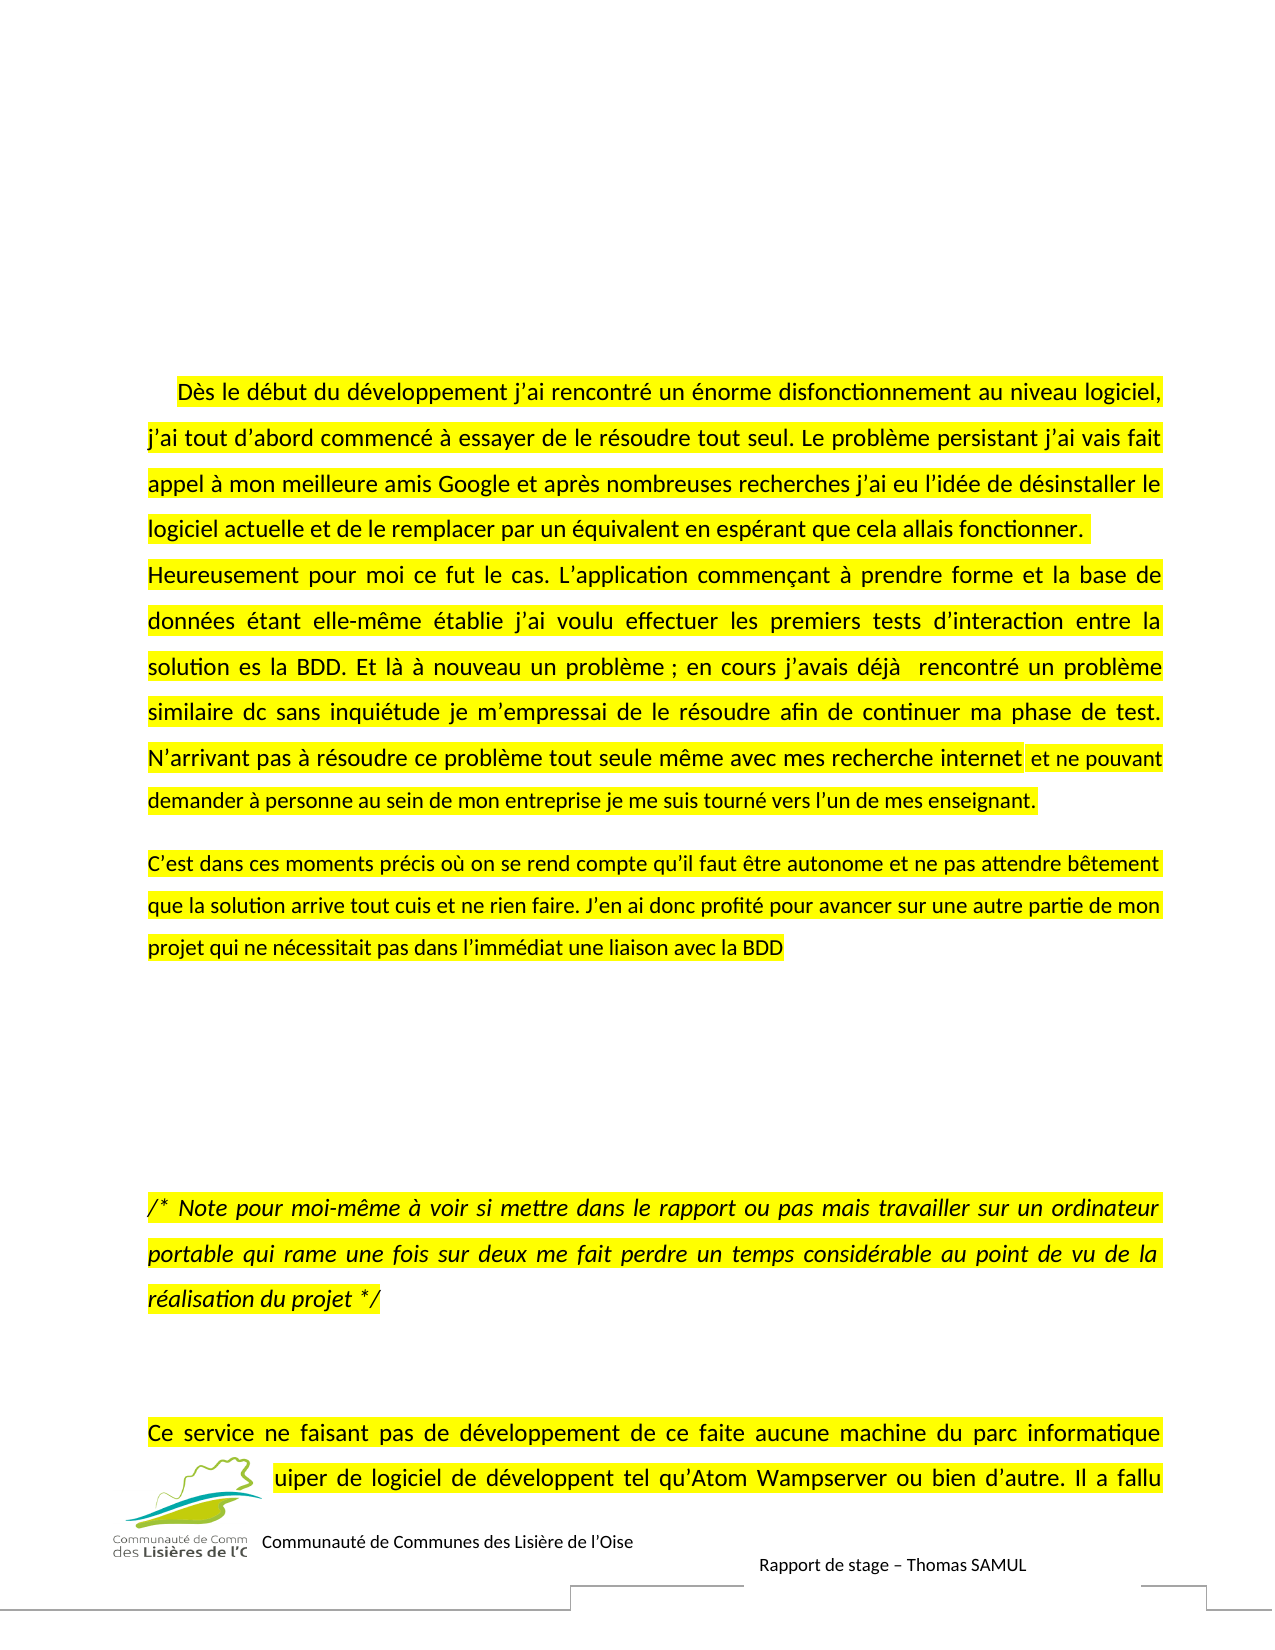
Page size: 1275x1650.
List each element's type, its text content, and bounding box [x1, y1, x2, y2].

text Ce service ne faisant pas de développement de ce faite aucune machine du parc informatique n’étaient équiper de logiciel de développent tel qu’Atom Wampserver ou bien d’autre. Il a fallu [148, 1417, 1163, 1493]
text /* Note pour moi-même à voir si mettre dans le rapport ou pas mais travailler sur un ordinateur portable qui rame une fois sur deux me fait perdre un temps considérable au point de vu de la réalisation du projet */ [148, 1192, 1163, 1314]
text Dès le début du développement j’ai rencontré un énorme disfonctionnement au niveau logiciel, j’ai tout d’abord commencé à essayer de le résoudre tout seul. Le problème persistant j’ai vais fait appel à mon meilleure amis Google et après nombreuses recherches j’ai eu l’idée de désinstaller le logiciel actuelle et de le remplacer par un équivalent en espérant que cela allais fonctionner. [148, 376, 1163, 544]
text C’est dans ces moments précis où on se rend compte qu’il faut être autonome et ne pas attendre bêtement que la solution arrive tout cuis et ne rien faire. J’en ai donc profité pour avancer sur une autre partie de mon projet qui ne nécessitait pas dans l’immédiat une liaison avec la BDD [148, 849, 1163, 961]
text Heureusement pour moi ce fut le cas. L’application commençant à prendre forme et la base de données étant elle-même établie j’ai voulu effectuer les premiers tests d’interaction entre la solution es la BDD. Et là à nouveau un problème ; en cours j’avais déjà rencontré un problème similaire dc sans inquiétude je m’empressai de le résoudre afin de continuer ma phase de test. N’arrivant pas à résoudre ce problème tout seule même avec mes recherche internet et ne pouvant demander à personne au sein de mon entreprise je me suis tourné vers l’un de mes enseignant. [148, 559, 1163, 815]
